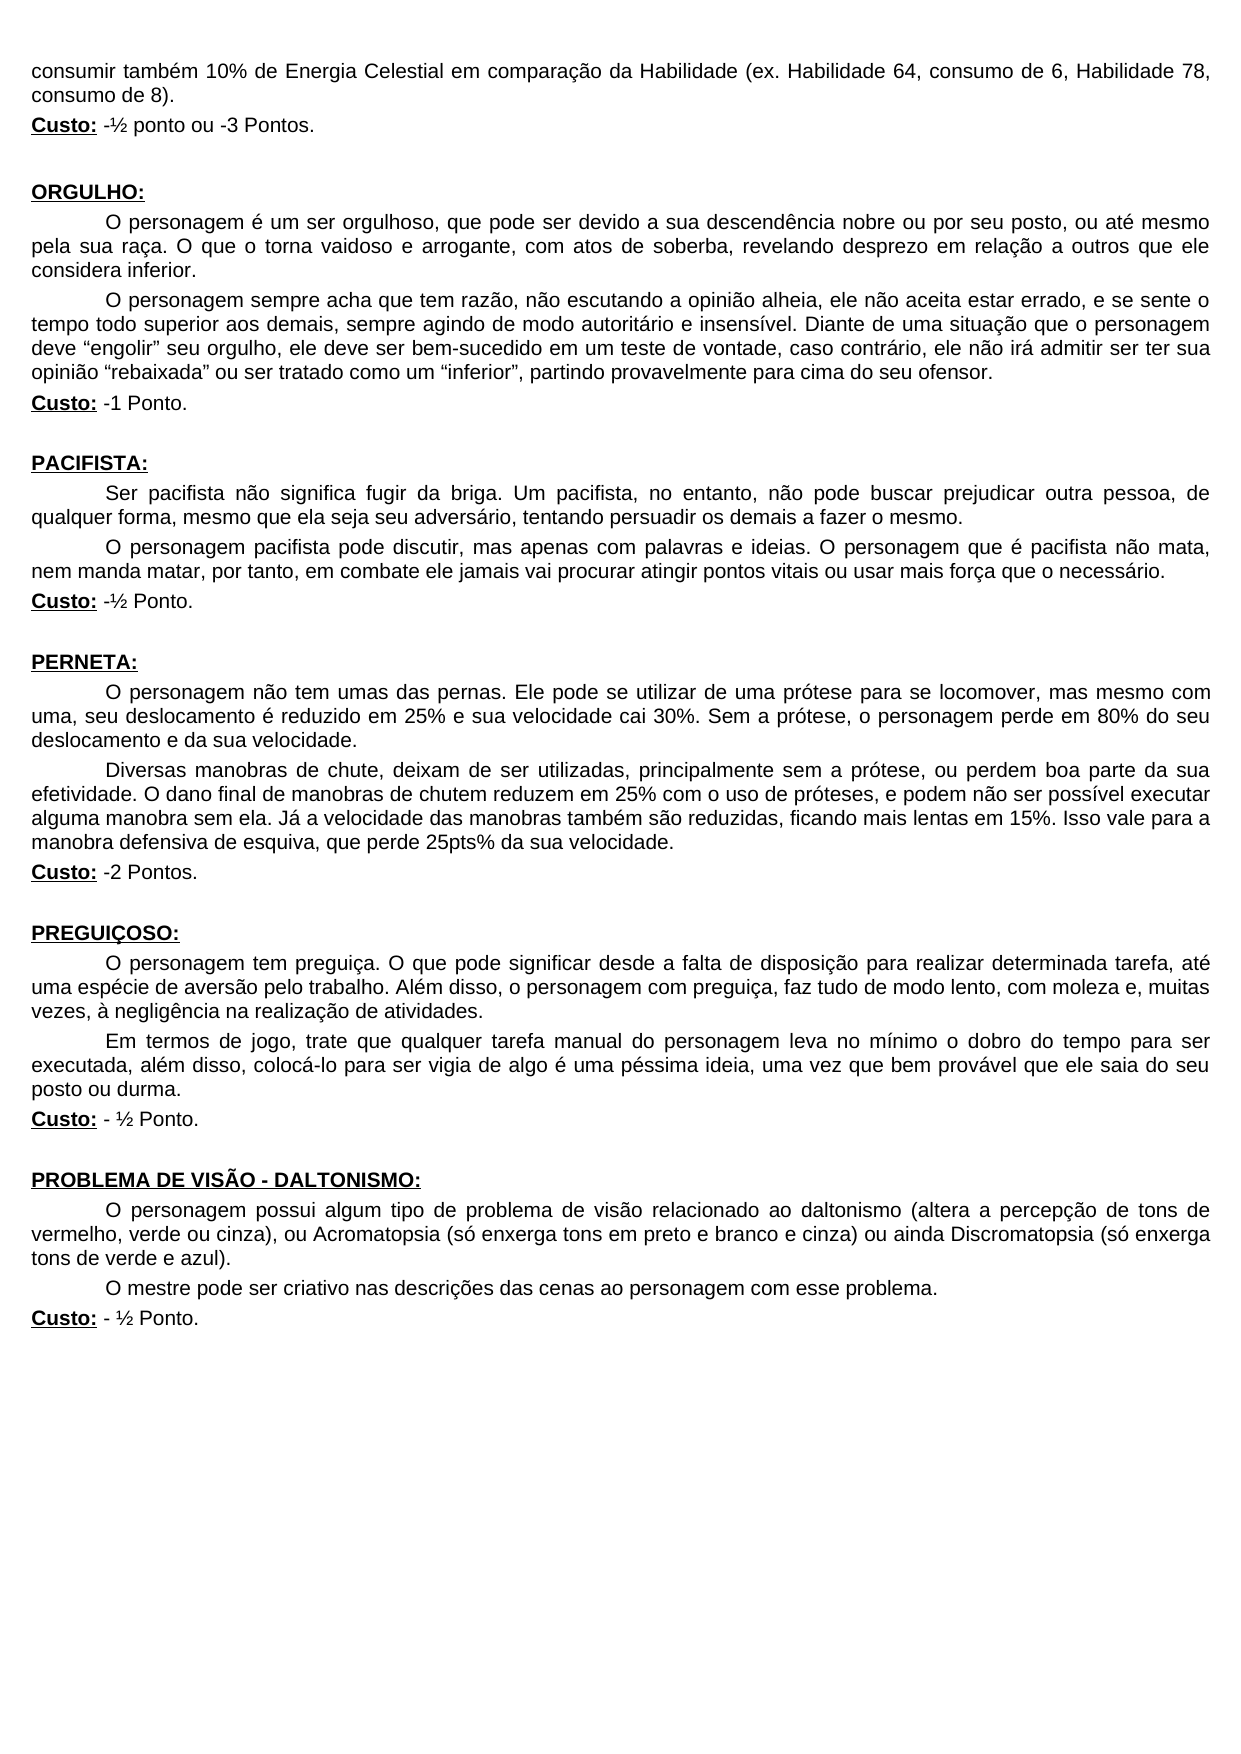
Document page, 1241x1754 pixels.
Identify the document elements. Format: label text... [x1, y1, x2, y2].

text Custo: - ½ Ponto. [31, 1107, 1212, 1131]
text O personagem é um ser orgulhoso, que pode ser devido a sua descendência nobre ou por seu posto, ou até mesmo pela sua raça. O que o torna vaidoso e arrogante, com atos de soberba, revelando desprezo em relação a outros que ele considera inferior. [31, 210, 1212, 282]
text O personagem sempre acha que tem razão, não escutando a opinião alheia, ele não aceita estar errado, e se sente o tempo todo superior aos demais, sempre agindo de modo autoritário e insensível. Diante de uma situação que o personagem deve “engolir” seu orgulho, ele deve ser bem-sucedido em um teste de vontade, caso contrário, ele não irá admitir ser ter sua opinião “rebaixada” ou ser tratado como um “inferior”, partindo provavelmente para cima do seu ofensor. [31, 288, 1212, 384]
text Diversas manobras de chute, deixam de ser utilizadas, principalmente sem a prótese, ou perdem boa parte da sua efetividade. O dano final de manobras de chutem reduzem em 25% com o uso de próteses, e podem não ser possível executar alguma manobra sem ela. Já a velocidade das manobras também são reduzidas, ficando mais lentas em 15%. Isso vale para a manobra defensiva de esquiva, que perde 25pts% da sua velocidade. [31, 758, 1212, 854]
text O personagem não tem umas das pernas. Ele pode se utilizar de uma prótese para se locomover, mas mesmo com uma, seu deslocamento é reduzido em 25% e sua velocidade cai 30%. Sem a prótese, o personagem perde em 80% do seu deslocamento e da sua velocidade. [31, 680, 1212, 752]
text consumir também 10% de Energia Celestial em comparação da Habilidade (ex. Habilidade 64, consumo de 6, Habilidade 78, consumo de 8). [31, 59, 1212, 107]
text Custo: -1 Ponto. [31, 390, 1212, 414]
text O personagem possui algum tipo de problema de visão relacionado ao daltonismo (altera a percepção de tons de vermelho, verde ou cinza), ou Acromatopsia (só enxerga tons em preto e branco e cinza) ou ainda Discromatopsia (só enxerga tons de verde e azul). [31, 1198, 1212, 1269]
text Em termos de jogo, trate que qualquer tarefa manual do personagem leva no mínimo o dobro do tempo para ser executada, além disso, colocá-lo para ser vigia de algo é uma péssima ideia, uma vez que bem provável que ele saia do seu posto ou durma. [31, 1029, 1212, 1101]
text O personagem tem preguiça. O que pode significar desde a falta de disposição para realizar determinada tarefa, até uma espécie de aversão pelo trabalho. Além disso, o personagem com preguiça, faz tudo de modo lento, com moleza e, muitas vezes, à negligência na realização de atividades. [31, 951, 1212, 1023]
text O mestre pode ser criativo nas descrições das cenas ao personagem com esse problema. [31, 1276, 1212, 1300]
text PERNETA: [31, 650, 1212, 674]
text Custo: -½ Ponto. [31, 589, 1212, 613]
text Custo: -½ ponto ou -3 Pontos. [31, 113, 1212, 137]
text ORGULHO: [31, 180, 1212, 204]
text Ser pacifista não significa fugir da briga. Um pacifista, no entanto, não pode buscar prejudicar outra pessoa, de qualquer forma, mesmo que ela seja seu adversário, tentando persuadir os demais a fazer o mesmo. [31, 481, 1212, 529]
text Custo: - ½ Ponto. [31, 1306, 1212, 1330]
text O personagem pacifista pode discutir, mas apenas com palavras e ideias. O personagem que é pacifista não mata, nem manda matar, por tanto, em combate ele jamais vai procurar atingir pontos vitais ou usar mais força que o necessário. [31, 535, 1212, 583]
text Custo: -2 Pontos. [31, 860, 1212, 884]
text PACIFISTA: [31, 451, 1212, 475]
text PROBLEMA DE VISÃO - DALTONISMO: [31, 1167, 1212, 1191]
text PREGUIÇOSO: [31, 921, 1212, 944]
